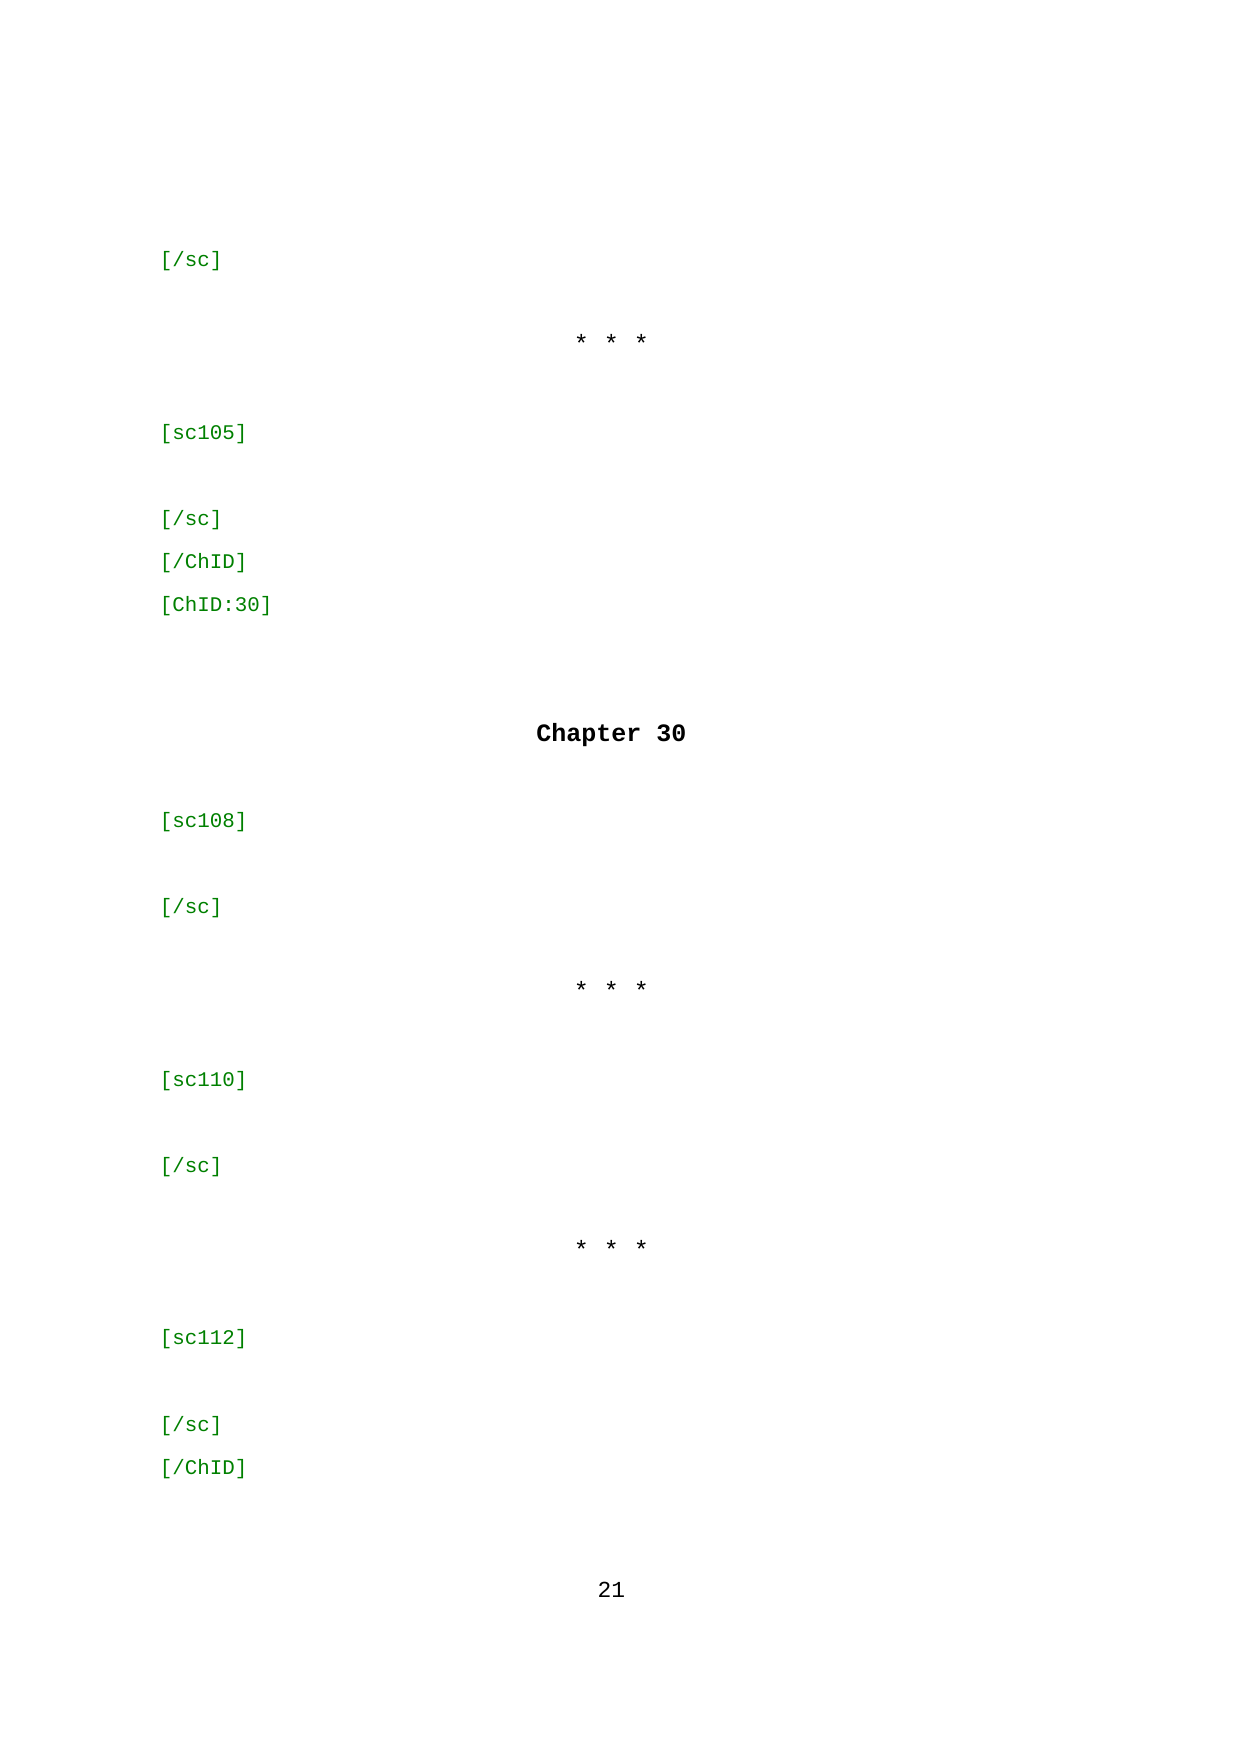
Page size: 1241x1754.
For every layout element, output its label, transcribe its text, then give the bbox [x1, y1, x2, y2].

text [/ChID] [159, 1439, 1063, 1483]
text [/sc] [159, 1396, 1063, 1439]
text [/sc] [159, 1138, 1063, 1181]
text [/sc] [159, 879, 1063, 922]
text [/sc] [159, 232, 1063, 275]
subtitle * * * [159, 318, 1063, 361]
text [sc112] [159, 1310, 1063, 1353]
text [sc108] [159, 793, 1063, 836]
text [/sc] [159, 491, 1063, 534]
text [sc110] [159, 1051, 1063, 1094]
text [/ChID] [159, 534, 1063, 577]
text [sc105] [159, 404, 1063, 448]
text [ChID:30] [159, 577, 1063, 620]
subtitle Chapter 30 [159, 706, 1063, 749]
subtitle * * * [159, 965, 1063, 1008]
subtitle * * * [159, 1224, 1063, 1267]
